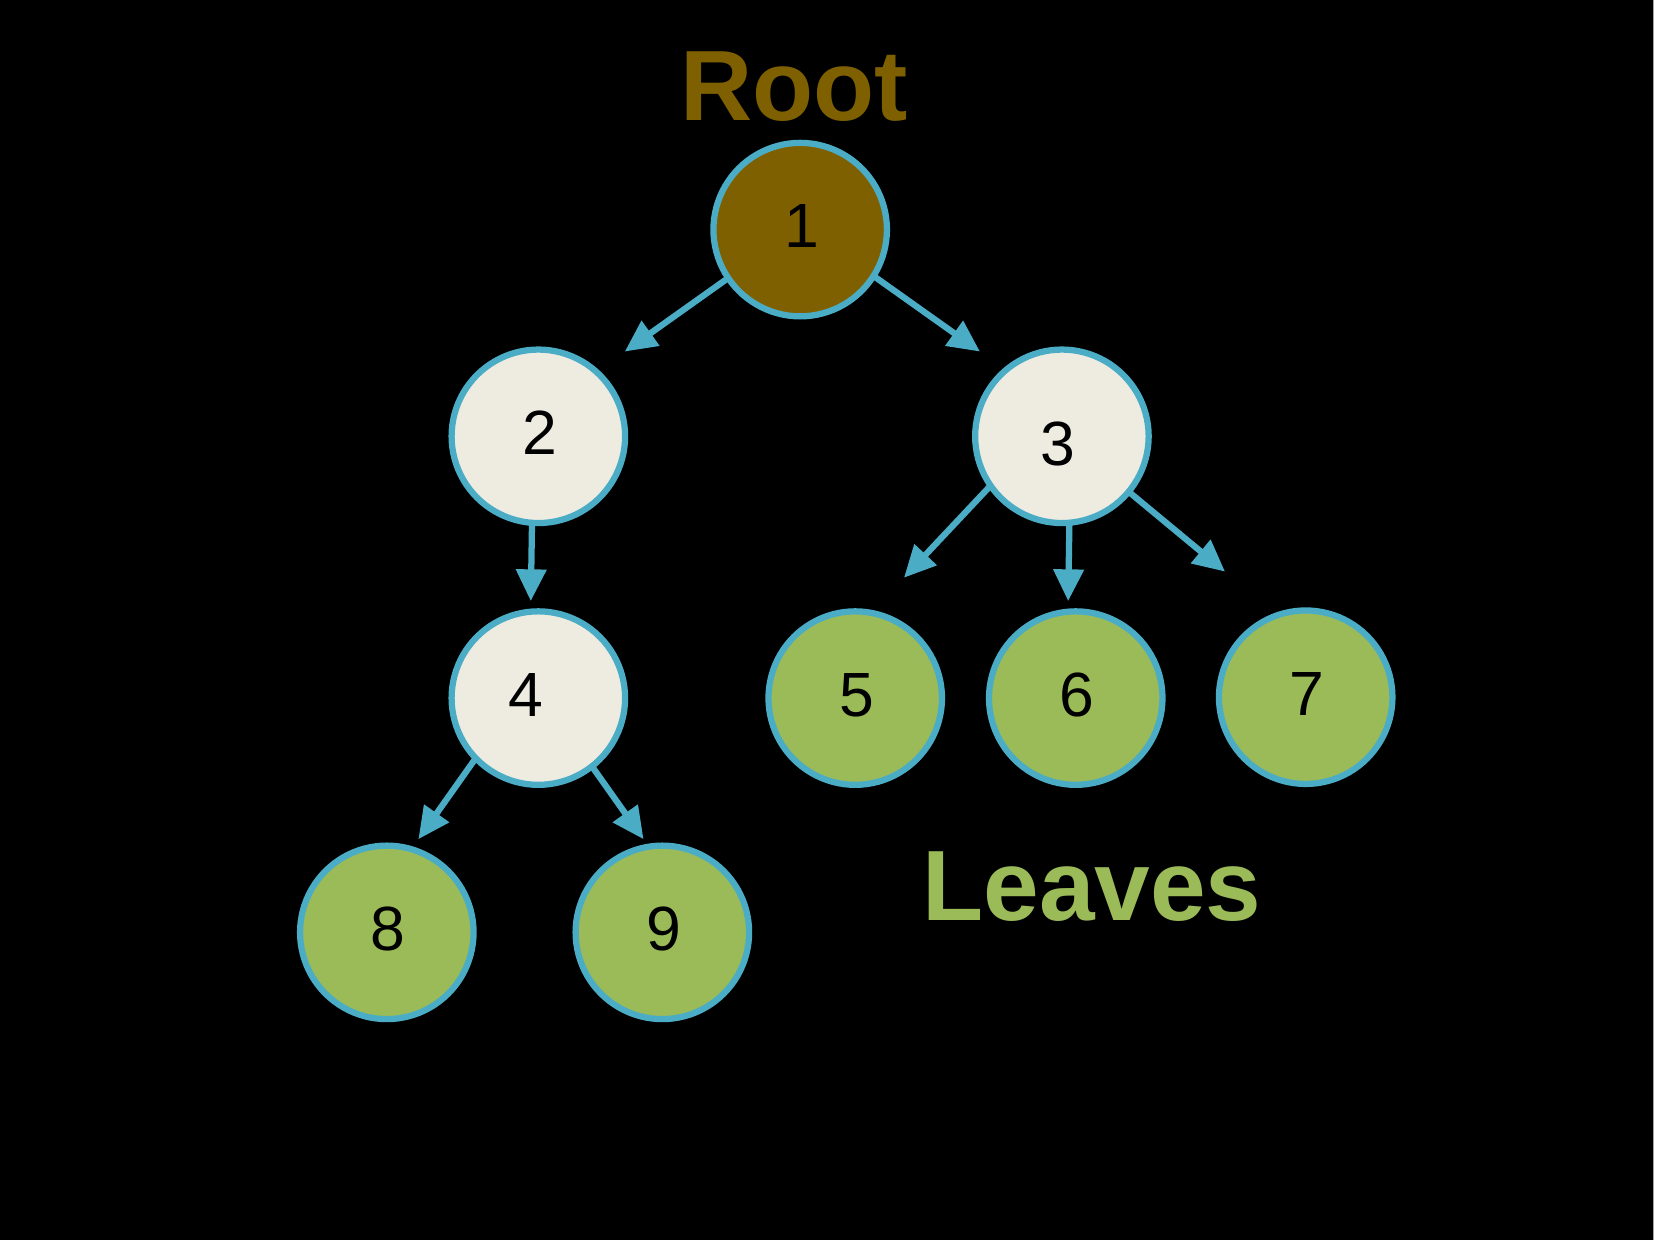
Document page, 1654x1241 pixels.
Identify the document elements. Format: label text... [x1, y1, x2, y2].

text_box 6 [1044, 638, 1150, 722]
text_box [575, 868, 604, 997]
text_box Leaves [604, 722, 1580, 1039]
text_box 5 [824, 638, 959, 722]
text_box [713, 239, 879, 317]
text_box 1 [769, 239, 904, 267]
text_box 7 [1274, 638, 1449, 722]
text_box [451, 611, 626, 785]
text_box [1218, 610, 1370, 722]
text_box [300, 845, 450, 1020]
text_box 4 [493, 638, 599, 765]
text_box [768, 611, 918, 722]
text_box [988, 611, 1139, 722]
text_box [1150, 653, 1163, 722]
text_box Root [112, 0, 1475, 239]
text_box 2 [507, 377, 671, 503]
text_box [451, 349, 602, 524]
text_box 3 [1025, 387, 1200, 513]
text_box [975, 349, 1134, 524]
text_box 8 [355, 873, 490, 999]
